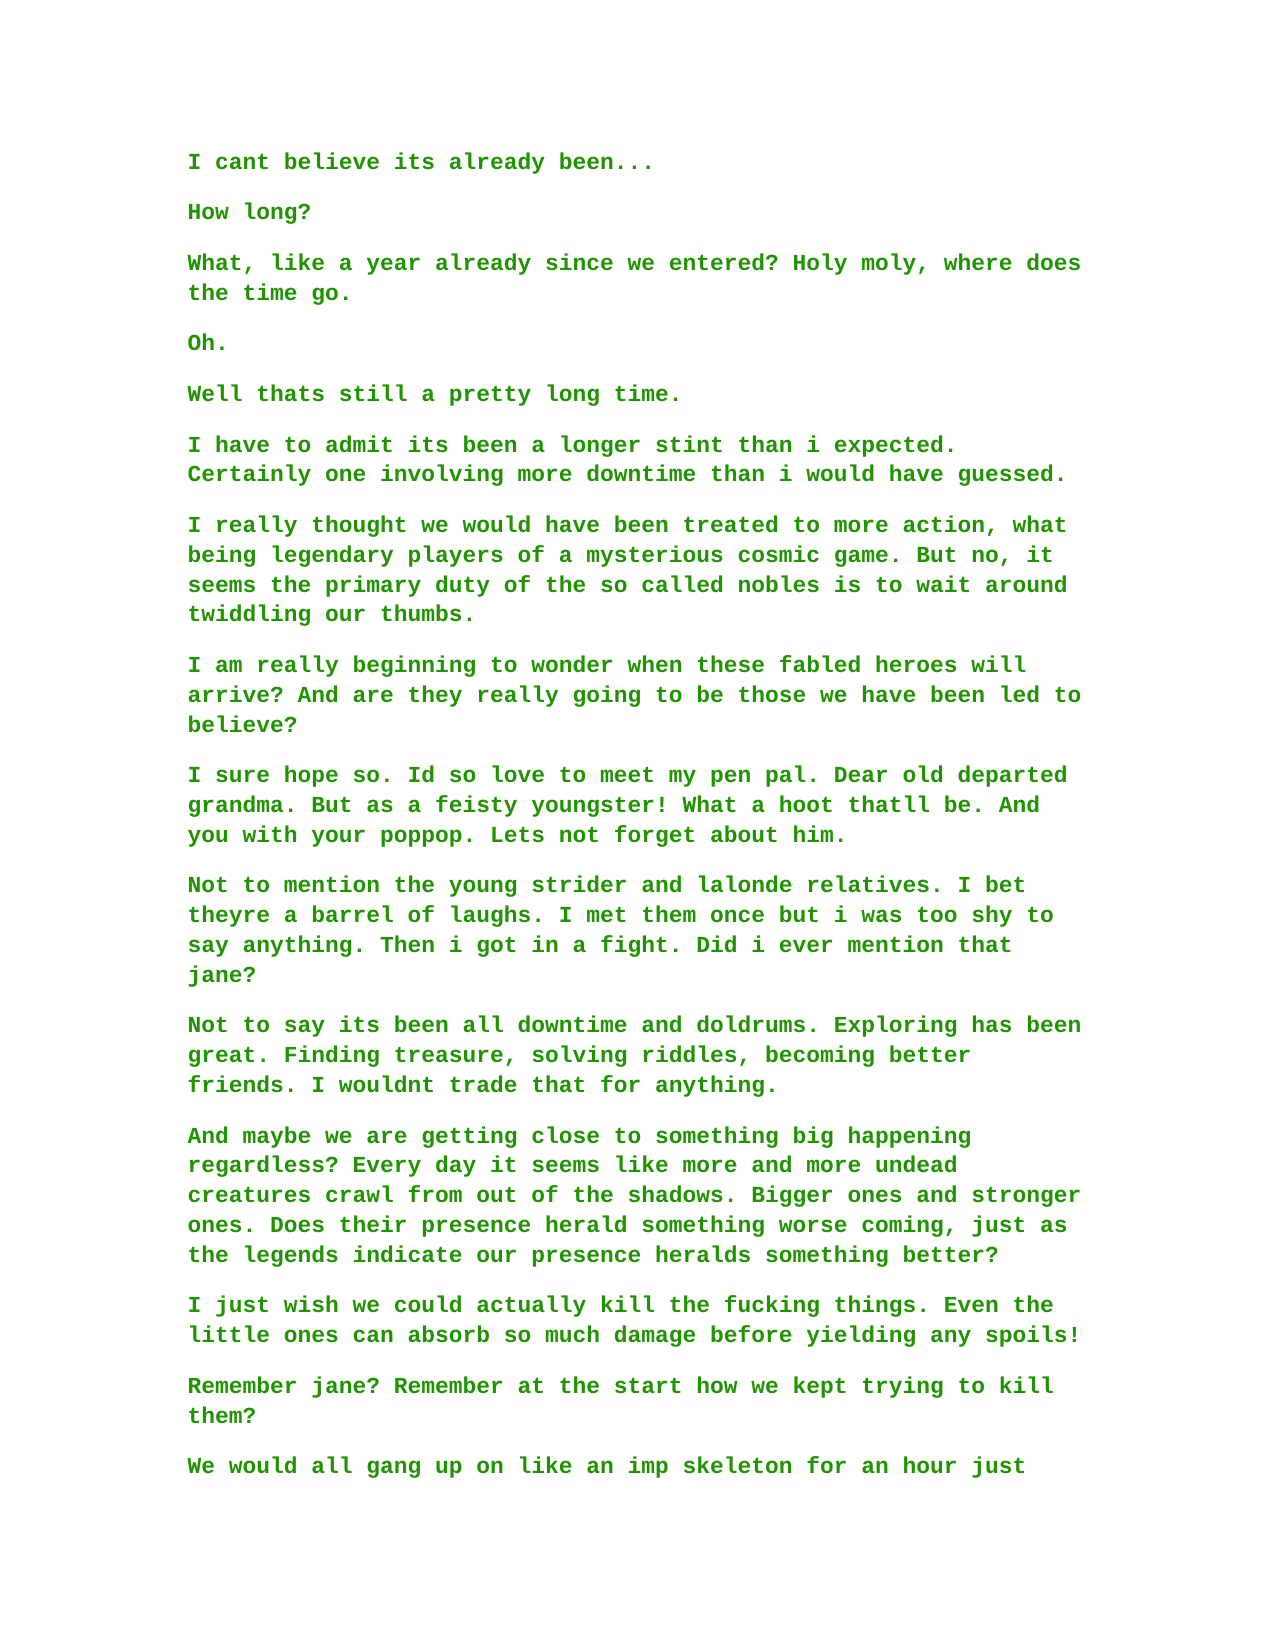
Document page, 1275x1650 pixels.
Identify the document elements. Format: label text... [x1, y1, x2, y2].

text Not to say its been all downtime and doldrums. Exploring has been great. Finding treasure, solving riddles, becoming better friends. I wouldnt trade that for anything. [187, 1014, 1087, 1099]
text Oh. [187, 332, 1087, 358]
text I really thought we would have been treated to more action, what being legendary players of a mysterious cosmic game. But no, it seems the primary duty of the so called nobles is to wait around twiddling our thumbs. [187, 513, 1087, 629]
text I sure hope so. Id so love to meet my pen pal. Dear old departed grandma. But as a feisty youngster! What a hoot thatll be. And you with your poppop. Lets not forget about him. [187, 763, 1087, 849]
text We would all gang up on like an imp skeleton for an hour just [187, 1454, 1087, 1481]
text I am really beginning to wonder when these fabled heroes will arrive? And are they really going to be those we have been led to believe? [187, 653, 1087, 739]
text I just wish we could actually kill the fucking things. Even the little ones can absorb so much damage before yielding any spoils! [187, 1294, 1087, 1349]
text Remember jane? Remember at the start how we kept trying to kill them? [187, 1374, 1087, 1430]
text Well thats still a pretty long time. [187, 382, 1087, 408]
text Not to mention the young strider and lalonde relatives. I bet theyre a barrel of laughs. I met them once but i was too shy to say anything. Then i got in a fight. Did i ever mention that jane? [187, 874, 1087, 989]
text I have to admit its been a longer stint than i expected. Certainly one involving more downtime than i would have guessed. [187, 433, 1087, 489]
text What, like a year already since we entered? Holy moly, where does the time go. [187, 251, 1087, 307]
text And maybe we are getting close to something big happening regardless? Every day it seems like more and more undead creatures crawl from out of the shadows. Bigger ones and stronger ones. Does their presence herald something worse coming, just as the legends indicate our presence heralds something better? [187, 1124, 1087, 1269]
text How long? [187, 201, 1087, 227]
text I cant believe its already been... [187, 150, 1087, 176]
